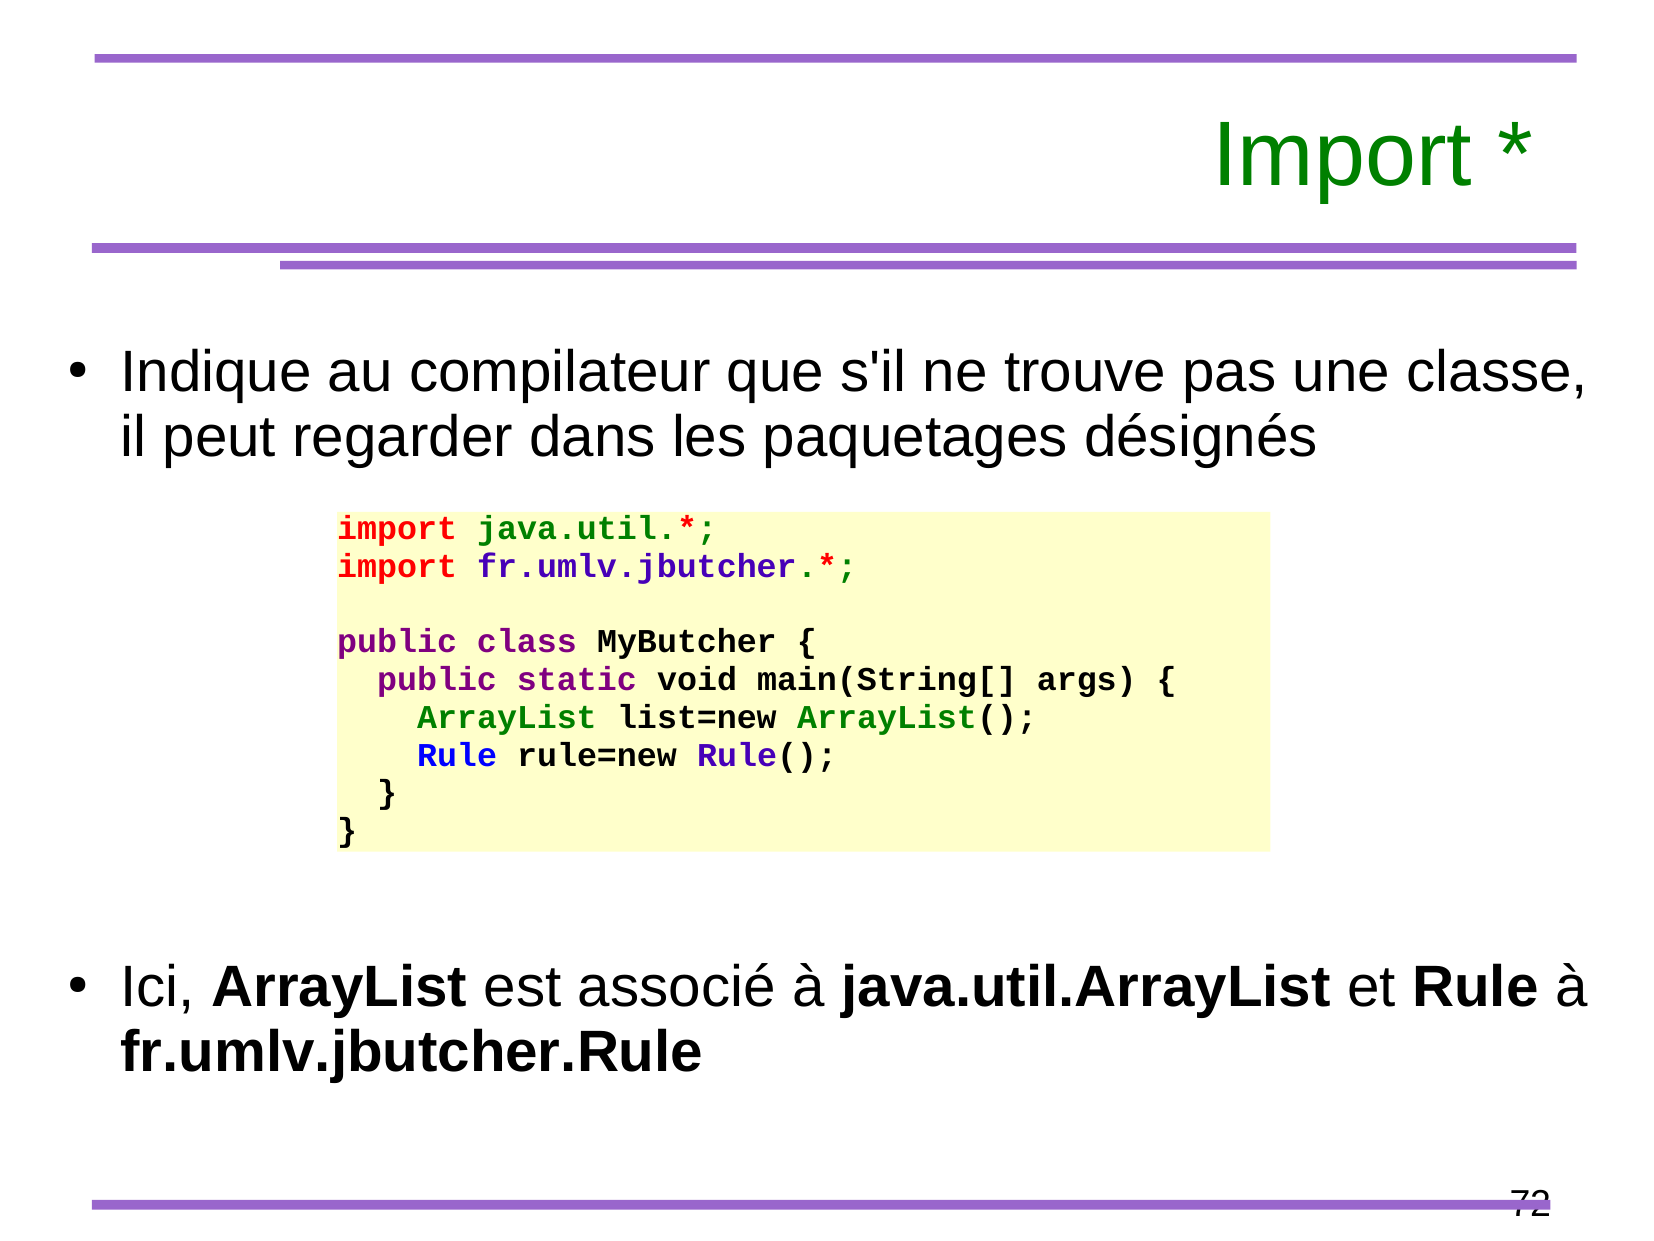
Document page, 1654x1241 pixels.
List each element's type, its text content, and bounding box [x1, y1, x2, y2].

title Import * [121, 49, 1534, 257]
text_box import java.util.*; import fr.umlv.jbutcher.*; public class MyButcher { public static void main(String[] args) { ArrayList list=new ArrayList(); Rule rule=new Rule(); } } [337, 511, 1271, 852]
list Indique au compilateur que s'il ne trouve pas une classe, il peut regarder dans les paquetages désignés Ici, ArrayList est associé à java.util.ArrayList et Rule à fr.umlv.jbutcher.Rule [49, 338, 1606, 1135]
